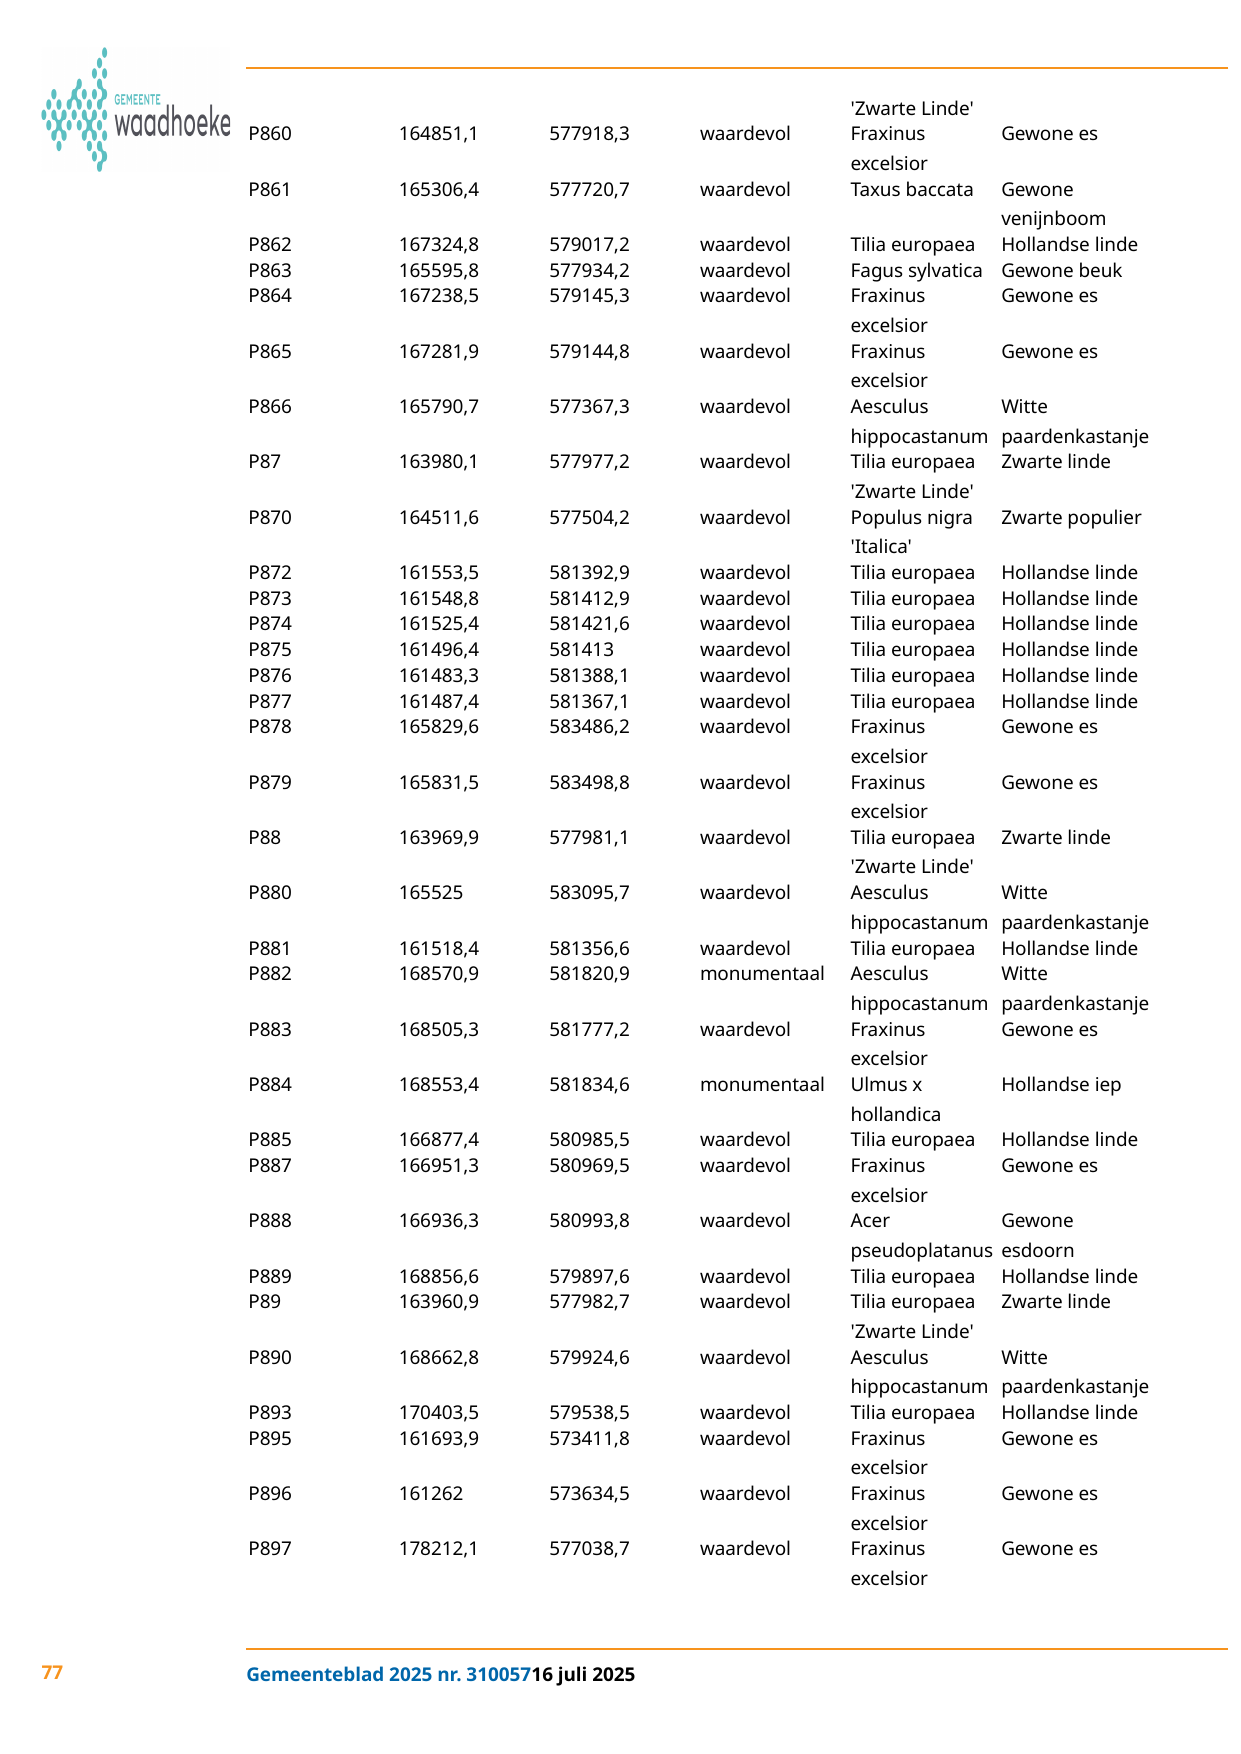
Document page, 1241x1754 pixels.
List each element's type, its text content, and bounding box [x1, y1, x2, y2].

table_cell P865 [248, 338, 398, 393]
table_cell 577982,7 [549, 1289, 700, 1344]
table_cell waardevol [700, 1208, 850, 1263]
table_cell waardevol [700, 769, 850, 824]
table_cell Gewone es [1001, 1425, 1152, 1480]
table_cell waardevol [700, 504, 850, 559]
table_cell Witte paardenkastanje [1001, 880, 1152, 935]
table_cell 168662,8 [399, 1344, 549, 1399]
table_cell Zwarte linde [1001, 824, 1152, 879]
table_cell Hollandse linde [1001, 662, 1152, 688]
table_cell P889 [248, 1263, 398, 1288]
table_cell waardevol [700, 1126, 850, 1152]
table_cell Fraxinus excelsior [850, 769, 1001, 824]
table_cell 161548,8 [399, 585, 549, 611]
table_cell 583486,2 [549, 714, 700, 769]
table_cell Ulmus x hollandica [850, 1071, 1001, 1126]
table_cell Tilia europaea [850, 662, 1001, 688]
table_cell 163960,9 [399, 1289, 549, 1344]
table_cell 580993,8 [549, 1208, 700, 1263]
table_cell P896 [248, 1480, 398, 1536]
table_cell Gewone es [1001, 714, 1152, 769]
table_cell 577367,3 [549, 393, 700, 448]
table_cell 165595,8 [399, 257, 549, 283]
table_cell Fraxinus excelsior [850, 1536, 1001, 1591]
table_cell 577981,1 [549, 824, 700, 879]
table_cell Tilia europaea [850, 559, 1001, 585]
table_cell Taxus baccata [850, 176, 1001, 231]
table_cell waardevol [700, 880, 850, 935]
table_cell 579145,3 [549, 283, 700, 338]
table_cell P880 [248, 880, 398, 935]
table_cell Hollandse linde [1001, 1263, 1152, 1288]
table_cell Tilia europaea [850, 231, 1001, 257]
table_cell waardevol [700, 559, 850, 585]
table_cell 166951,3 [399, 1152, 549, 1207]
table_cell waardevol [700, 1263, 850, 1288]
table_cell Fraxinus excelsior [850, 1016, 1001, 1071]
table_cell P895 [248, 1425, 398, 1480]
table_cell Fraxinus excelsior [850, 1152, 1001, 1207]
table_cell [700, 95, 850, 121]
table_cell 168570,9 [399, 961, 549, 1016]
table_cell P882 [248, 961, 398, 1016]
table_cell Acer pseudoplatanus [850, 1208, 1001, 1263]
table_cell monumentaal [700, 961, 850, 1016]
table_cell 167281,9 [399, 338, 549, 393]
table_cell Aesculus hippocastanum [850, 880, 1001, 935]
table_cell waardevol [700, 1289, 850, 1344]
table_cell Populus nigra 'Italica' [850, 504, 1001, 559]
table_cell 581356,6 [549, 935, 700, 961]
table_cell Tilia europaea [850, 636, 1001, 662]
table_cell 579144,8 [549, 338, 700, 393]
table_cell Gewone es [1001, 121, 1152, 176]
table_cell P893 [248, 1399, 398, 1425]
table_cell Tilia europaea 'Zwarte Linde' [850, 1289, 1001, 1344]
table_cell waardevol [700, 231, 850, 257]
table_cell Fagus sylvatica [850, 257, 1001, 283]
table_cell Fraxinus excelsior [850, 1425, 1001, 1480]
table_cell waardevol [700, 714, 850, 769]
table_cell 577720,7 [549, 176, 700, 231]
table_cell P862 [248, 231, 398, 257]
table_cell Tilia europaea [850, 611, 1001, 636]
table_cell 168856,6 [399, 1263, 549, 1288]
table_cell waardevol [700, 1536, 850, 1591]
table_cell 581392,9 [549, 559, 700, 585]
table_cell [1001, 95, 1152, 121]
table_cell 161693,9 [399, 1425, 549, 1480]
table_cell Tilia europaea [850, 1399, 1001, 1425]
table_cell 581388,1 [549, 662, 700, 688]
table_cell 161262 [399, 1480, 549, 1536]
table_cell 161487,4 [399, 688, 549, 713]
table_cell 580985,5 [549, 1126, 700, 1152]
table_cell monumentaal [700, 1071, 850, 1126]
table_cell 164851,1 [399, 121, 549, 176]
table_cell waardevol [700, 1152, 850, 1207]
table_cell P887 [248, 1152, 398, 1207]
table_cell 168553,4 [399, 1071, 549, 1126]
table_cell waardevol [700, 611, 850, 636]
table_cell 168505,3 [399, 1016, 549, 1071]
table_cell 165525 [399, 880, 549, 935]
table_cell 165831,5 [399, 769, 549, 824]
table_cell P897 [248, 1536, 398, 1591]
table_cell waardevol [700, 257, 850, 283]
table_cell 581820,9 [549, 961, 700, 1016]
table_cell Gewone es [1001, 1480, 1152, 1536]
table_cell 161525,4 [399, 611, 549, 636]
table_cell waardevol [700, 393, 850, 448]
table_cell 164511,6 [399, 504, 549, 559]
table_cell Gewone es [1001, 1536, 1152, 1591]
table_cell waardevol [700, 1399, 850, 1425]
table_cell P87 [248, 449, 398, 504]
table_cell [399, 95, 549, 121]
table_cell 581412,9 [549, 585, 700, 611]
table_cell Fraxinus excelsior [850, 121, 1001, 176]
table_cell 166936,3 [399, 1208, 549, 1263]
table_cell waardevol [700, 824, 850, 879]
table_cell Hollandse linde [1001, 935, 1152, 961]
table_cell P883 [248, 1016, 398, 1071]
table_cell 579538,5 [549, 1399, 700, 1425]
table_cell Gewone es [1001, 338, 1152, 393]
table_cell Witte paardenkastanje [1001, 1344, 1152, 1399]
table_cell 579017,2 [549, 231, 700, 257]
table_cell waardevol [700, 935, 850, 961]
table_cell Zwarte linde [1001, 1289, 1152, 1344]
table_cell Gewone es [1001, 769, 1152, 824]
table_cell Fraxinus excelsior [850, 714, 1001, 769]
table_cell P881 [248, 935, 398, 961]
table_cell P870 [248, 504, 398, 559]
table_cell waardevol [700, 449, 850, 504]
table_cell Aesculus hippocastanum [850, 961, 1001, 1016]
table_cell P878 [248, 714, 398, 769]
table_cell P879 [248, 769, 398, 824]
table_cell waardevol [700, 1480, 850, 1536]
table_cell [549, 95, 700, 121]
table_cell 170403,5 [399, 1399, 549, 1425]
table_cell 577918,3 [549, 121, 700, 176]
table_cell 161483,3 [399, 662, 549, 688]
table_cell 583095,7 [549, 880, 700, 935]
table_cell Hollandse iep [1001, 1071, 1152, 1126]
table_cell 581421,6 [549, 611, 700, 636]
table_cell Gewone es [1001, 1016, 1152, 1071]
table_cell 178212,1 [399, 1536, 549, 1591]
table_cell Hollandse linde [1001, 231, 1152, 257]
table_cell 581834,6 [549, 1071, 700, 1126]
table_cell P890 [248, 1344, 398, 1399]
table_cell P885 [248, 1126, 398, 1152]
table_cell 577934,2 [549, 257, 700, 283]
table_cell 166877,4 [399, 1126, 549, 1152]
table_cell 165306,4 [399, 176, 549, 231]
table_cell waardevol [700, 688, 850, 713]
table_cell P872 [248, 559, 398, 585]
table_cell Hollandse linde [1001, 688, 1152, 713]
table_cell 161496,4 [399, 636, 549, 662]
table_cell P863 [248, 257, 398, 283]
table_cell 167238,5 [399, 283, 549, 338]
table_cell Gewone beuk [1001, 257, 1152, 283]
table_cell waardevol [700, 585, 850, 611]
table_cell 'Zwarte Linde' [850, 95, 1001, 121]
table_cell Tilia europaea [850, 1126, 1001, 1152]
table_cell 581777,2 [549, 1016, 700, 1071]
table_cell P888 [248, 1208, 398, 1263]
table_cell 581367,1 [549, 688, 700, 713]
table_cell waardevol [700, 1425, 850, 1480]
table_cell Gewone venijnboom [1001, 176, 1152, 231]
table_cell 583498,8 [549, 769, 700, 824]
table_cell 163980,1 [399, 449, 549, 504]
table_cell Witte paardenkastanje [1001, 393, 1152, 448]
table_cell waardevol [700, 636, 850, 662]
table_cell 581413 [549, 636, 700, 662]
table_cell 573634,5 [549, 1480, 700, 1536]
table_cell P873 [248, 585, 398, 611]
table_cell 577038,7 [549, 1536, 700, 1591]
table_cell Zwarte populier [1001, 504, 1152, 559]
table_cell 163969,9 [399, 824, 549, 879]
table_cell waardevol [700, 1016, 850, 1071]
table_cell Tilia europaea 'Zwarte Linde' [850, 449, 1001, 504]
table_cell 577504,2 [549, 504, 700, 559]
table_cell P874 [248, 611, 398, 636]
table_cell P877 [248, 688, 398, 713]
table_cell Tilia europaea 'Zwarte Linde' [850, 824, 1001, 879]
table_cell Tilia europaea [850, 688, 1001, 713]
table_cell Fraxinus excelsior [850, 1480, 1001, 1536]
table_cell P89 [248, 1289, 398, 1344]
table_cell waardevol [700, 1344, 850, 1399]
table_cell P861 [248, 176, 398, 231]
table_cell 161553,5 [399, 559, 549, 585]
table_cell Tilia europaea [850, 935, 1001, 961]
table_cell 577977,2 [549, 449, 700, 504]
table_cell Hollandse linde [1001, 559, 1152, 585]
table_cell waardevol [700, 662, 850, 688]
table_cell 161518,4 [399, 935, 549, 961]
table_cell waardevol [700, 121, 850, 176]
table_cell P88 [248, 824, 398, 879]
table_cell waardevol [700, 338, 850, 393]
table_cell Fraxinus excelsior [850, 338, 1001, 393]
table_cell Tilia europaea [850, 1263, 1001, 1288]
table_cell Hollandse linde [1001, 1126, 1152, 1152]
table_cell 579924,6 [549, 1344, 700, 1399]
table_cell Gewone es [1001, 1152, 1152, 1207]
table_cell 579897,6 [549, 1263, 700, 1288]
table_cell 165829,6 [399, 714, 549, 769]
table_cell Fraxinus excelsior [850, 283, 1001, 338]
table_cell Hollandse linde [1001, 611, 1152, 636]
table_cell Zwarte linde [1001, 449, 1152, 504]
table_cell Tilia europaea [850, 585, 1001, 611]
table_cell P875 [248, 636, 398, 662]
table_cell Gewone es [1001, 283, 1152, 338]
table_cell Aesculus hippocastanum [850, 1344, 1001, 1399]
table_cell 165790,7 [399, 393, 549, 448]
table_cell P864 [248, 283, 398, 338]
table_cell Witte paardenkastanje [1001, 961, 1152, 1016]
table_cell waardevol [700, 176, 850, 231]
table_cell 580969,5 [549, 1152, 700, 1207]
table_cell Hollandse linde [1001, 636, 1152, 662]
table_cell 167324,8 [399, 231, 549, 257]
table_cell 573411,8 [549, 1425, 700, 1480]
table_cell P860 [248, 121, 398, 176]
table_cell waardevol [700, 283, 850, 338]
picture [41, 47, 231, 172]
table_cell Hollandse linde [1001, 1399, 1152, 1425]
table_cell Hollandse linde [1001, 585, 1152, 611]
table_cell P866 [248, 393, 398, 448]
table_cell P884 [248, 1071, 398, 1126]
table_cell [248, 95, 398, 121]
table_cell Gewone esdoorn [1001, 1208, 1152, 1263]
table_cell Aesculus hippocastanum [850, 393, 1001, 448]
table_cell P876 [248, 662, 398, 688]
